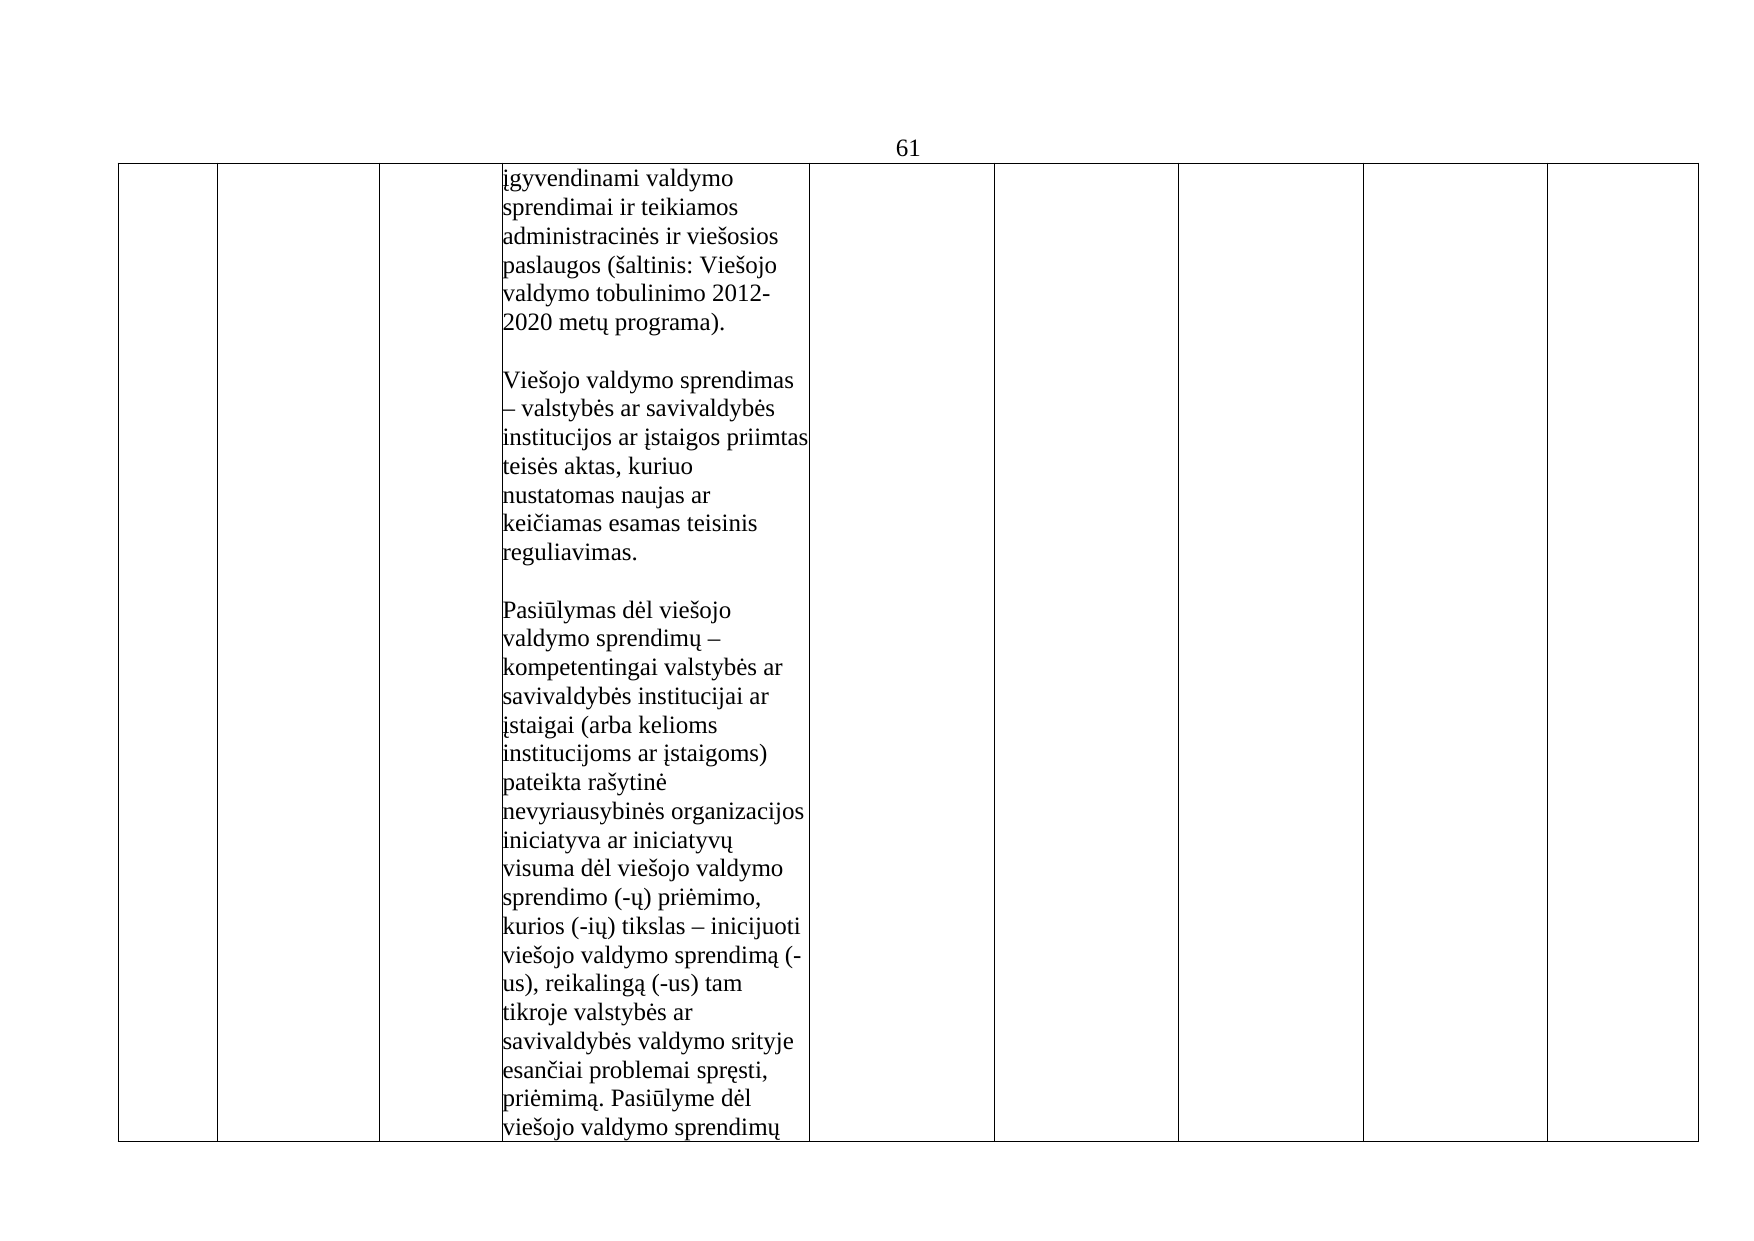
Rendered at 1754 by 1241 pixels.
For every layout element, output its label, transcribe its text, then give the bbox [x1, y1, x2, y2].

table_cell [995, 164, 1178, 1141]
table_cell [1364, 164, 1547, 1141]
table_cell [380, 164, 502, 1141]
table_cell įgyvendinami valdymo sprendimai ir teikiamos administracinės ir viešosios paslaugos (šaltinis: Viešojo valdymo tobulinimo 2012-2020 metų programa). Viešojo valdymo sprendimas – valstybės ar savivaldybės institucijos ar įstaigos priimtas teisės aktas, kuriuo nustatomas naujas ar keičiamas esamas teisinis reguliavimas. Pasiūlymas dėl viešojo valdymo sprendimų – kompetentingai valstybės ar savivaldybės institucijai ar įstaigai (arba kelioms institucijoms ar įstaigoms) pateikta rašytinė nevyriausybinės organizacijos iniciatyva ar iniciatyvų visuma dėl viešojo valdymo sprendimo (-ų) priėmimo, kurios (-ių) tikslas – inicijuoti viešojo valdymo sprendimą (-us), reikalingą (-us) tam tikroje valstybės ar savivaldybės valdymo srityje esančiai problemai spręsti, priėmimą. Pasiūlyme dėl viešojo valdymo sprendimų [503, 164, 809, 1141]
table_cell [1179, 164, 1363, 1141]
table_cell [1548, 164, 1698, 1141]
table_cell [218, 164, 379, 1141]
table_cell [119, 164, 217, 1141]
table_cell [810, 164, 994, 1141]
